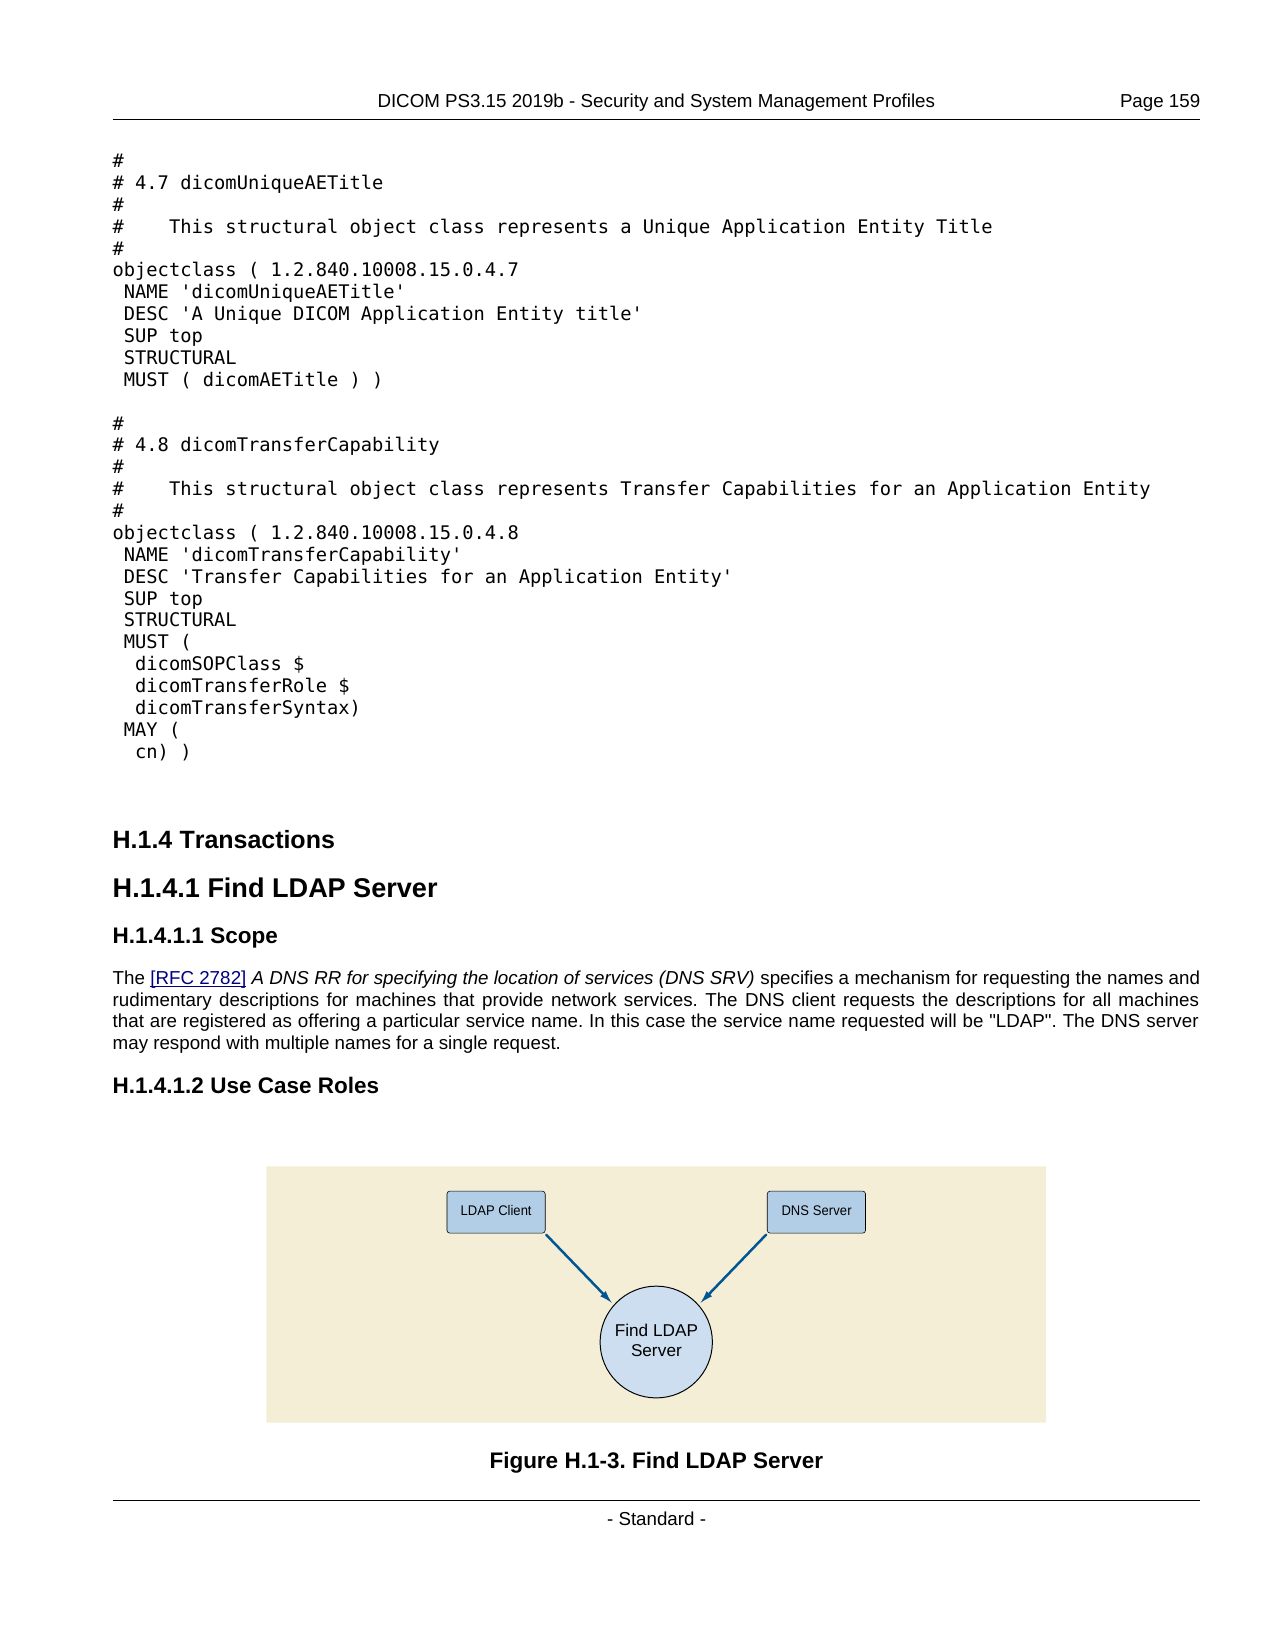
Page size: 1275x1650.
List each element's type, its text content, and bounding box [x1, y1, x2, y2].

text H.1.4.1.2 Use Case Roles [112, 1072, 1200, 1098]
text Figure H.1-3. Find LDAP Server [112, 1447, 1200, 1473]
text H.1.4.1 Find LDAP Server [112, 872, 1200, 904]
text H.1.4 Transactions [112, 825, 1200, 854]
text The [RFC 2782] A DNS RR for specifying the location of services (DNS SRV) specifies a mechanism for requesting the names and rudimentary descriptions for machines that provide network services. The DNS client requests the descriptions for all machines that are registered as offering a particular service name. In this case the service name requested will be "LDAP". The DNS server may respond with multiple names for a single request. [112, 967, 1200, 1053]
text # # 4.7 dicomUniqueAETitle # # This structural object class represents a Unique Application Entity Title # objectclass ( 1.2.840.10008.15.0.4.7 NAME 'dicomUniqueAETitle' DESC 'A Unique DICOM Application Entity title' SUP top STRUCTURAL MUST ( dicomAETitle ) ) # # 4.8 dicomTransferCapability # # This structural object class represents Transfer Capabilities for an Application Entity # objectclass ( 1.2.840.10008.15.0.4.8 NAME 'dicomTransferCapability' DESC 'Transfer Capabilities for an Application Entity' SUP top STRUCTURAL MUST ( dicomSOPClass $ dicomTransferRole $ dicomTransferSyntax) MAY ( cn) ) [112, 150, 1200, 806]
text H.1.4.1.1 Scope [112, 922, 1200, 948]
